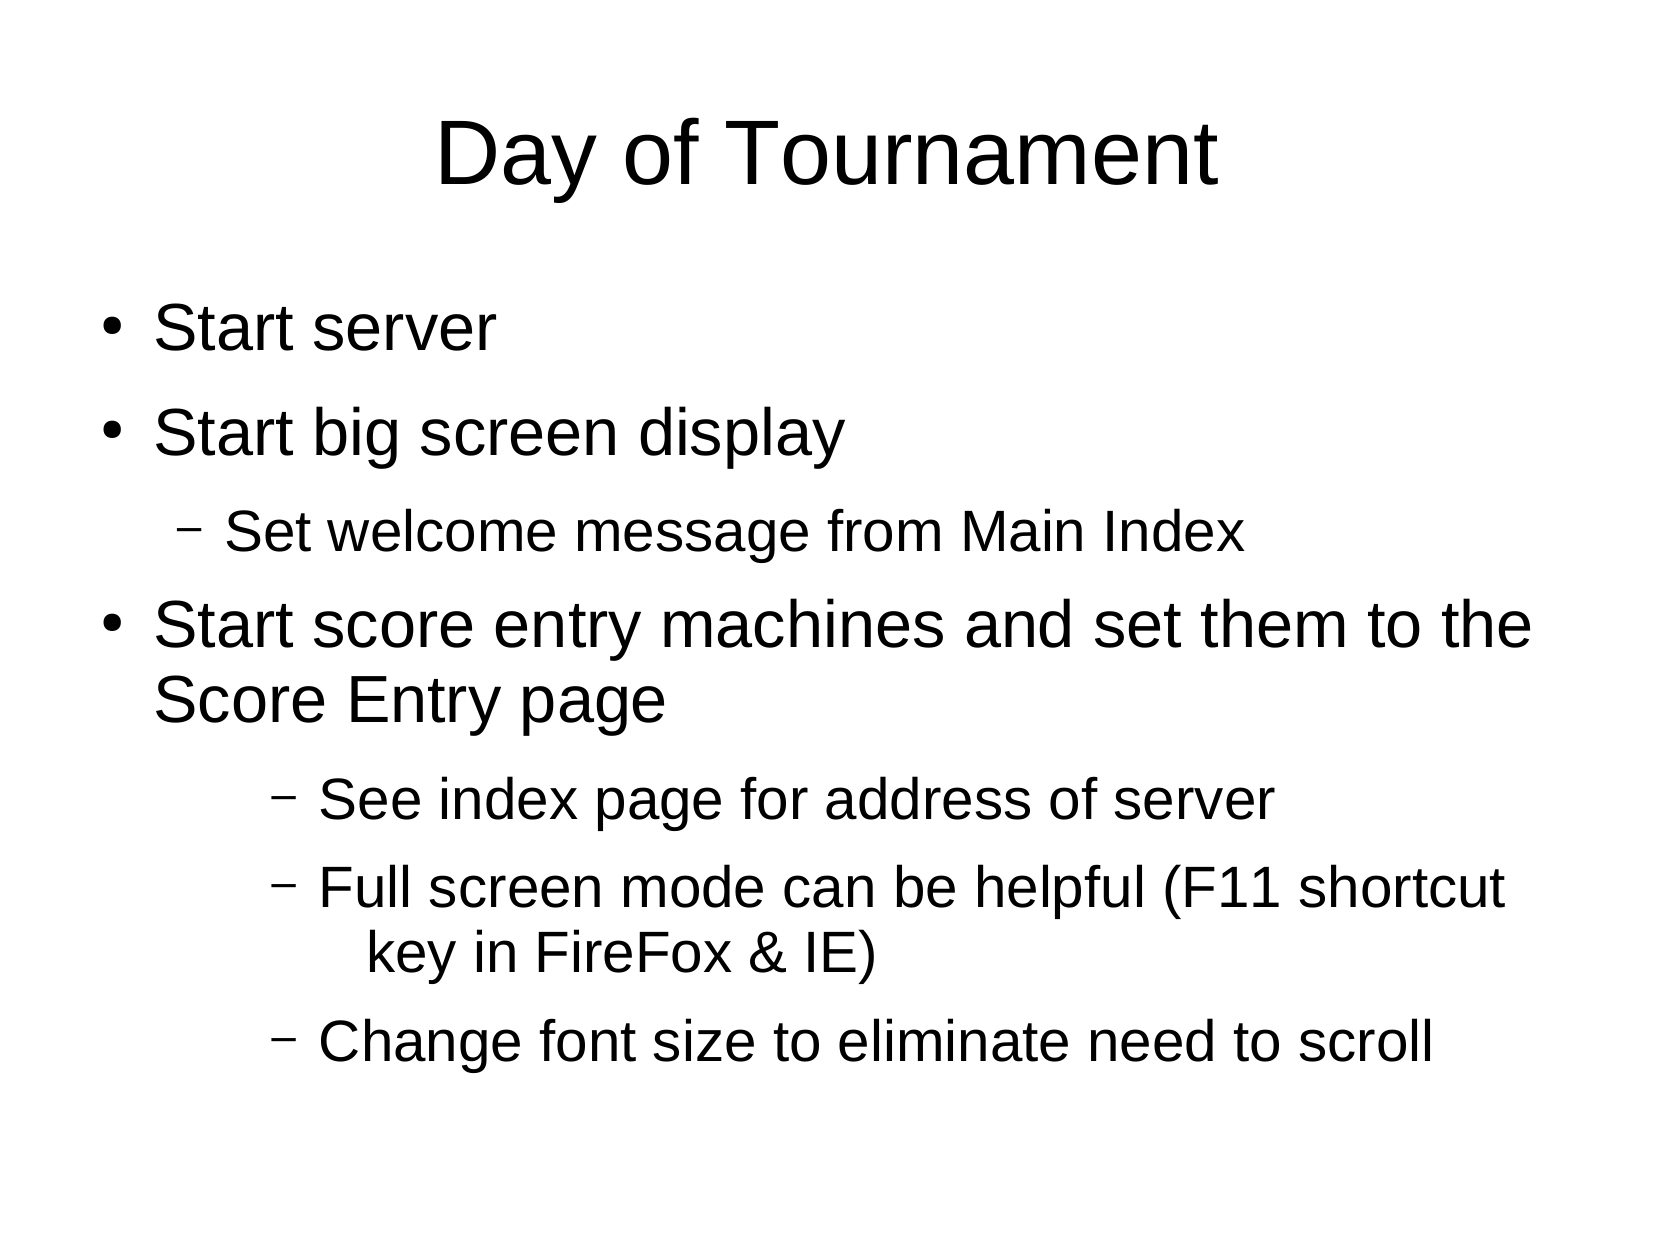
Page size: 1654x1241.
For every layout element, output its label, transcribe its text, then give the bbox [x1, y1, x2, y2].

title Day of Tournament [82, 49, 1571, 257]
list Start server Start big screen display Set welcome message from Main Index Start score entry machines and set them to the Score Entry page See index page for address of server Full screen mode can be helpful (F11 shortcut key in FireFox & IE) Change font size to eliminate need to scroll [82, 290, 1571, 1109]
